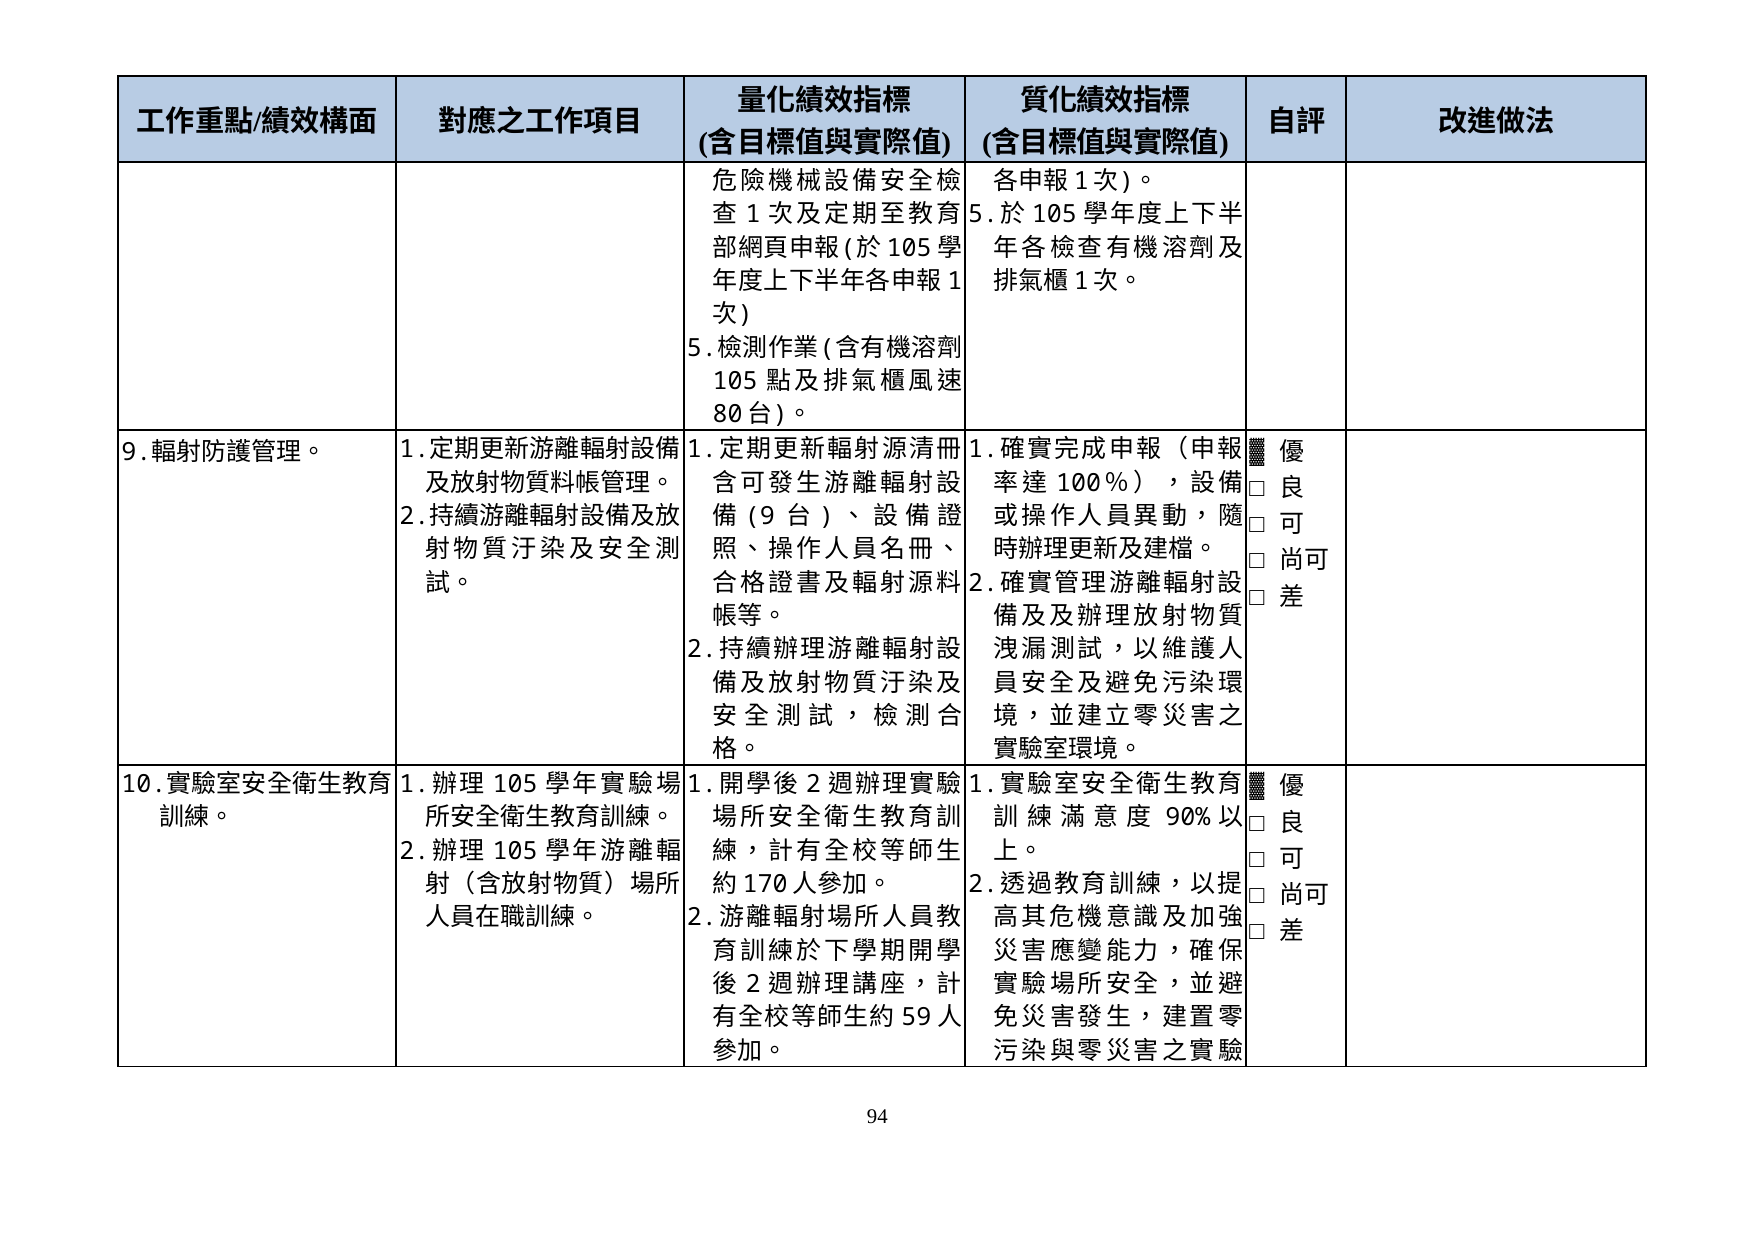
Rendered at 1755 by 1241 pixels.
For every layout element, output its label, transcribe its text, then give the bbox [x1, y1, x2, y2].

table_cell 危險機械設備安全檢查1次及定期至教育部網頁申報(於105學年度上下半年各申報1次) 5.檢測作業(含有機溶劑105點及排氣櫃風速80台)。 [685, 163, 964, 429]
table_cell [1347, 163, 1645, 429]
table_header 自評 [1247, 77, 1345, 161]
table_cell [119, 163, 395, 429]
table_cell 1.定期更新輻射源清冊含可發生游離輻射設備(9台)、設備證照、操作人員名冊、合格證書及輻射源料帳等。 2.持續辦理游離輻射設備及放射物質汙染及安全測試，檢測合格。 [685, 431, 964, 764]
table_cell ▓ 優 □ 良 □ 可 □ 尚可 □ 差 [1247, 431, 1345, 764]
table_cell 1.開學後2週辦理實驗場所安全衛生教育訓練，計有全校等師生約170人參加。 2.游離輻射場所人員教育訓練於下學期開學後2週辦理講座，計有全校等師生約59人參加。 [685, 766, 964, 1066]
table_cell 1.辦理105學年實驗場所安全衛生教育訓練。 2.辦理105學年游離輻射（含放射物質）場所人員在職訓練。 [397, 766, 683, 1066]
table_header 質化績效指標 (含目標值與實際值) [966, 77, 1245, 161]
table_header 對應之工作項目 [397, 77, 683, 161]
table_cell 9.輻射防護管理。 [119, 431, 395, 764]
table_cell 10.實驗室安全衛生教育訓練。 [119, 766, 395, 1066]
table_header 量化績效指標 (含目標值與實際值) [685, 77, 964, 161]
table_header 工作重點/績效構面 [119, 77, 395, 161]
table_cell [1247, 163, 1345, 429]
table_cell [1347, 431, 1645, 764]
table_cell 各申報1次)。 5.於105學年度上下半年各檢查有機溶劑及排氣櫃1次。 [966, 163, 1245, 429]
table_cell 1.實驗室安全衛生教育訓練滿意度90%以上。 2.透過教育訓練，以提高其危機意識及加強災害應變能力，確保實驗場所安全，並避免災害發生，建置零污染與零災害之實驗 [966, 766, 1245, 1066]
table_cell [397, 163, 683, 429]
table_cell 1.確實完成申報（申報率達100％），設備或操作人員異動，隨時辦理更新及建檔。 2.確實管理游離輻射設備及及辦理放射物質洩漏測試，以維護人員安全及避免污染環境，並建立零災害之實驗室環境。 [966, 431, 1245, 764]
table_cell [1347, 766, 1645, 1066]
table_header 改進做法 [1347, 77, 1645, 161]
table_cell 1.定期更新游離輻射設備及放射物質料帳管理。 2.持續游離輻射設備及放射物質汙染及安全測試。 [397, 431, 683, 764]
table_cell ▓ 優 □ 良 □ 可 □ 尚可 □ 差 [1247, 766, 1345, 1066]
